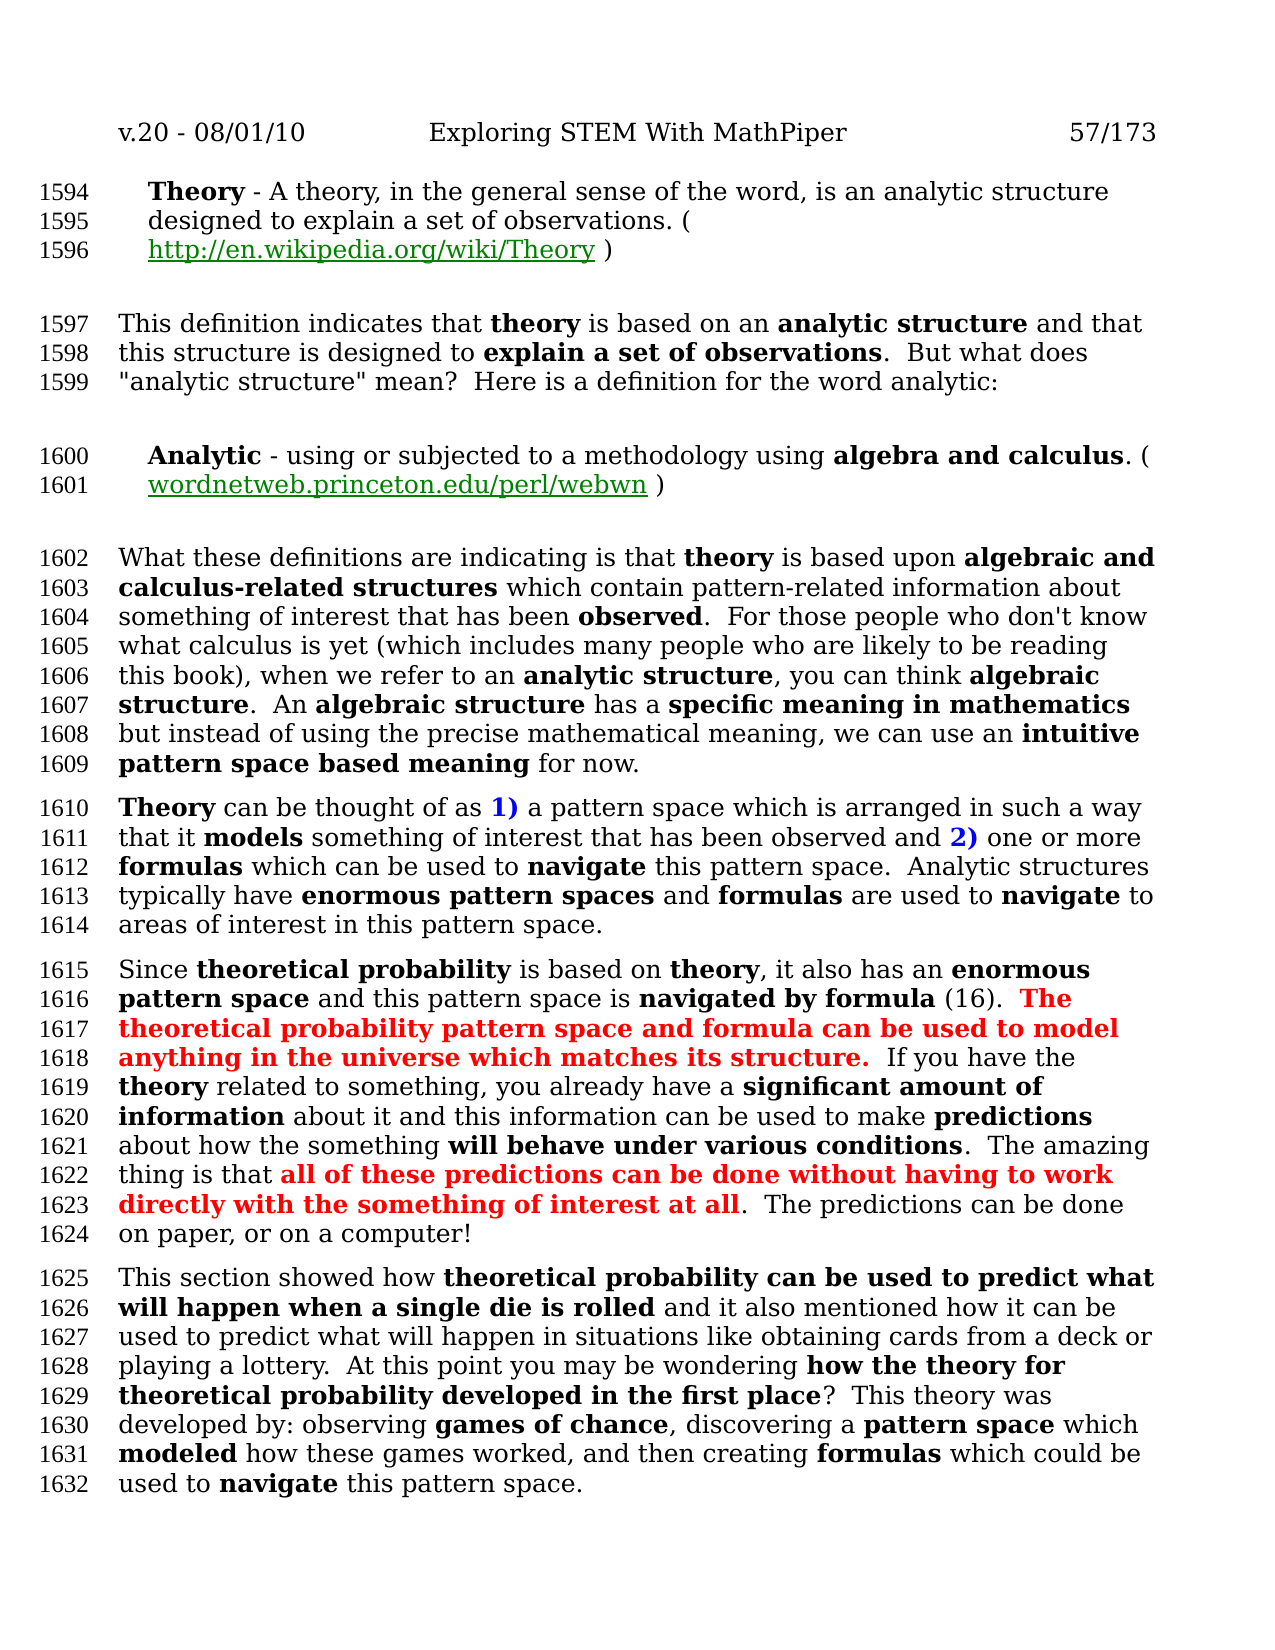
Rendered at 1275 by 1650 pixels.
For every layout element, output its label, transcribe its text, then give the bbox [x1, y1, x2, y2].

text Theory - A theory, in the general sense of the word, is an analytic structure designed to explain a set of observations. ( http://en.wikipedia.org/wiki/Theory ) [148, 177, 1157, 264]
text What these definitions are indicating is that theory is based upon algebraic and calculus-related structures which contain pattern-related information about something of interest that has been observed. For those people who don't know what calculus is yet (which includes many people who are likely to be reading this book), when we refer to an analytic structure, you can think algebraic structure. An algebraic structure has a specific meaning in mathematics but instead of using the precise mathematical meaning, we can use an intuitive pattern space based meaning for now. [118, 543, 1157, 778]
text This section showed how theoretical probability can be used to predict what will happen when a single die is rolled and it also mentioned how it can be used to predict what will happen in situations like obtaining cards from a deck or playing a lottery. At this point you may be wondering how the theory for theoretical probability developed in the first place? This theory was developed by: observing games of chance, discovering a pattern space which modeled how these games worked, and then creating formulas which could be used to navigate this pattern space. [118, 1263, 1157, 1498]
text Analytic - using or subjected to a methodology using algebra and calculus. ( wordnetweb.princeton.edu/perl/webwn ) [148, 441, 1157, 499]
text Since theoretical probability is based on theory, it also has an enormous pattern space and this pattern space is navigated by formula (16). The theoretical probability pattern space and formula can be used to model anything in the universe which matches its structure. If you have the theory related to something, you already have a significant amount of information about it and this information can be used to make predictions about how the something will behave under various conditions. The amazing thing is that all of these predictions can be done without having to work directly with the something of interest at all. The predictions can be done on paper, or on a computer! [118, 955, 1157, 1248]
text Theory can be thought of as 1) a pattern space which is arranged in such a way that it models something of interest that has been observed and 2) one or more formulas which can be used to navigate this pattern space. Analytic structures typically have enormous pattern spaces and formulas are used to navigate to areas of interest in this pattern space. [118, 793, 1157, 940]
text This definition indicates that theory is based on an analytic structure and that this structure is designed to explain a set of observations. But what does "analytic structure" mean? Here is a definition for the word analytic: [118, 309, 1157, 397]
